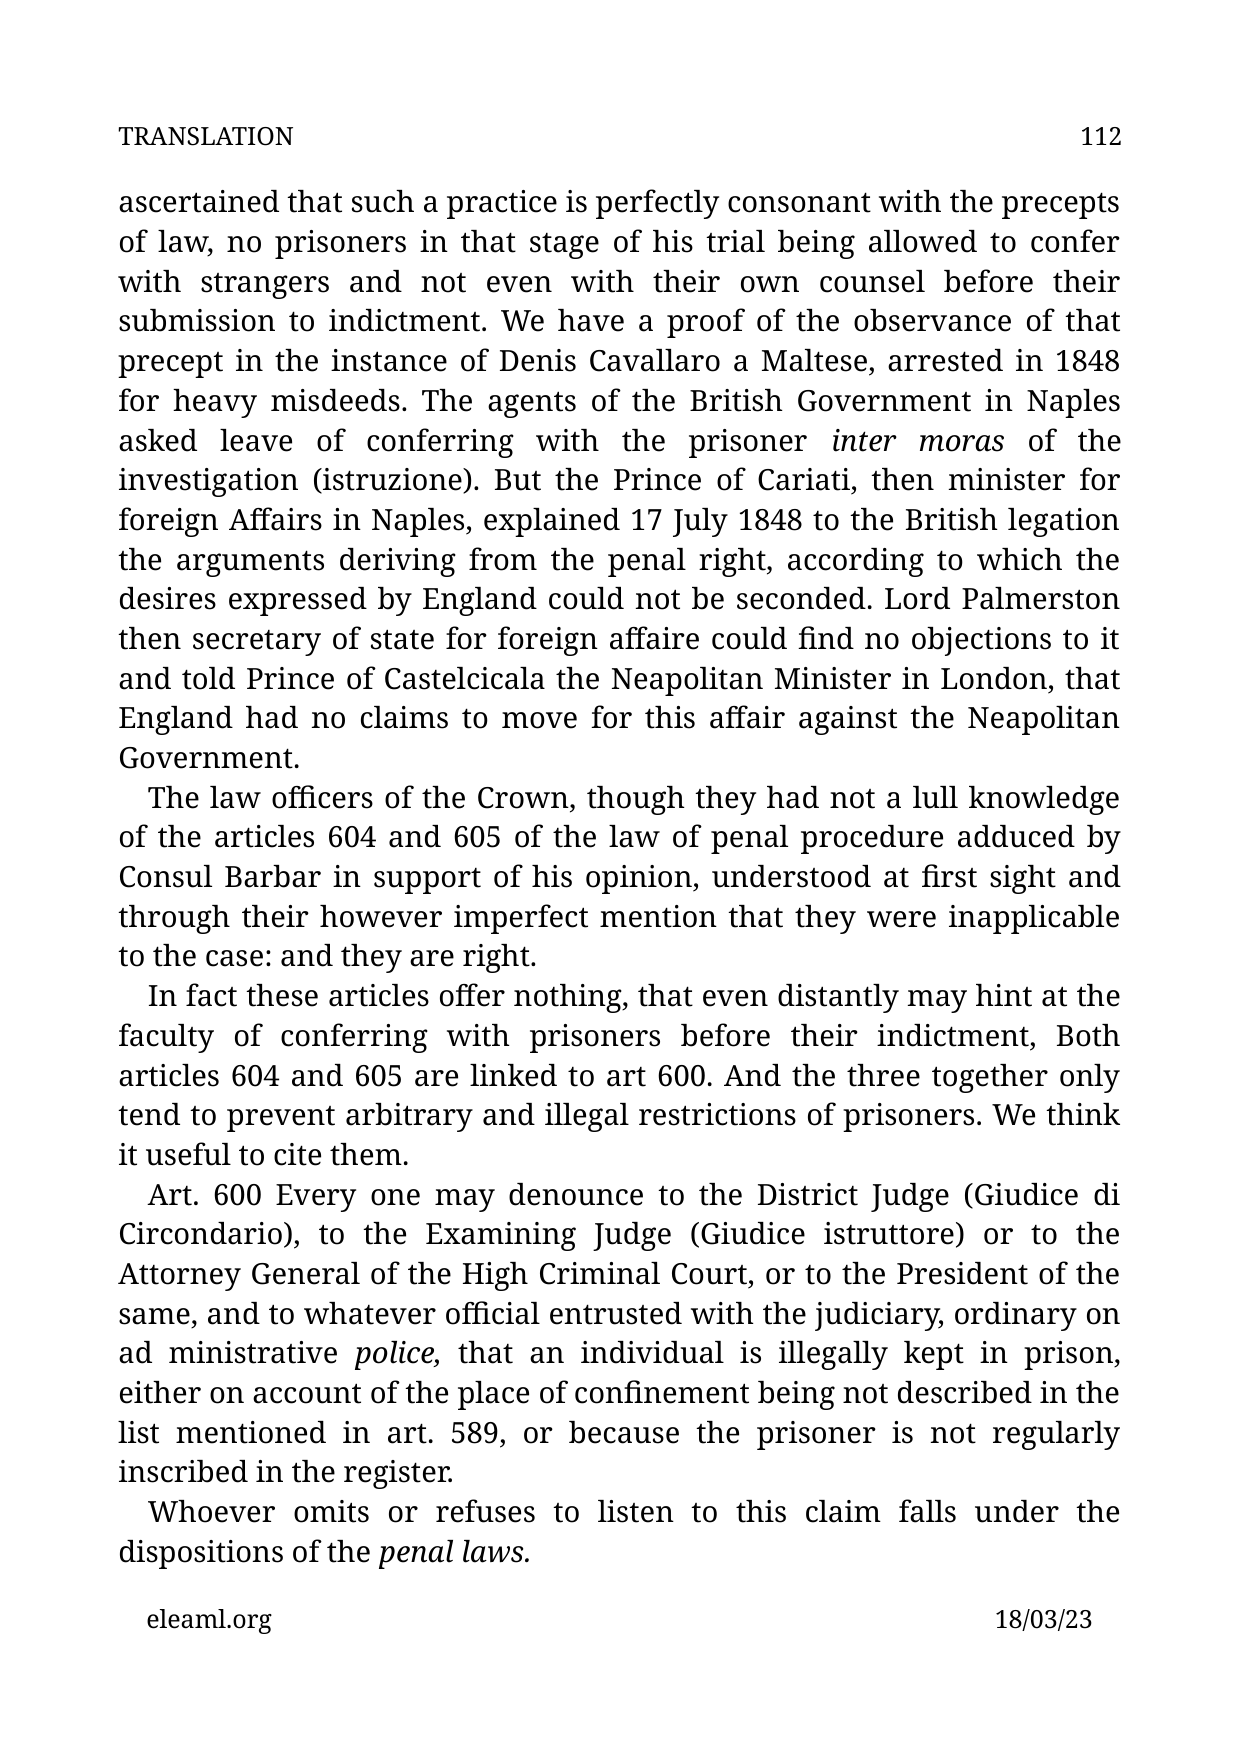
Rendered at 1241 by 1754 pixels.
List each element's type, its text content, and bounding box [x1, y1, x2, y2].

text The law officers of the Crown, though they had not a lull knowledge of the articles 604 and 605 of the law of penal procedure adduced by Consul Barbar in support of his opinion, understood at first sight and through their however imperfect mention that they were inapplicable to the case: and they are right. [118, 777, 1122, 975]
text ascertained that such a practice is perfectly consonant with the precepts of law, no prisoners in that stage of his trial being allowed to confer with strangers and not even with their own counsel before their submission to indictment. We have a proof of the observance of that precept in the instance of Denis Cavallaro a Maltese, arrested in 1848 for heavy misdeeds. The agents of the British Government in Naples asked leave of conferring with the prisoner inter moras of the investigation (istruzione). But the Prince of Cariati, then minister for foreign Affairs in Naples, explained 17 July 1848 to the British legation the arguments deriving from the penal right, according to which the desires expressed by England could not be seconded. Lord Palmerston then secretary of state for foreign affaire could find no objections to it and told Prince of Castelcicala the Neapolitan Minister in London, that England had no claims to move for this affair against the Neapolitan Government. [118, 182, 1122, 777]
text Art. 600 Every one may denounce to the District Judge (Giudice di Circondario), to the Examining Judge (Giudice istruttore) or to the Attorney General of the High Criminal Court, or to the President of the same, and to whatever official entrusted with the judiciary, ordinary on ad ministrative police, that an individual is illegally kept in prison, either on account of the place of confinement being not described in the list mentioned in art. 589, or because the prisoner is not regularly inscribed in the register. [118, 1174, 1122, 1491]
text Whoever omits or refuses to listen to this claim falls under the dispositions of the penal laws. [118, 1491, 1122, 1571]
text In fact these articles offer nothing, that even distantly may hint at the faculty of conferring with prisoners before their indictment, Both articles 604 and 605 are linked to art 600. And the three together only tend to prevent arbitrary and illegal restrictions of prisoners. We think it useful to cite them. [118, 975, 1122, 1174]
